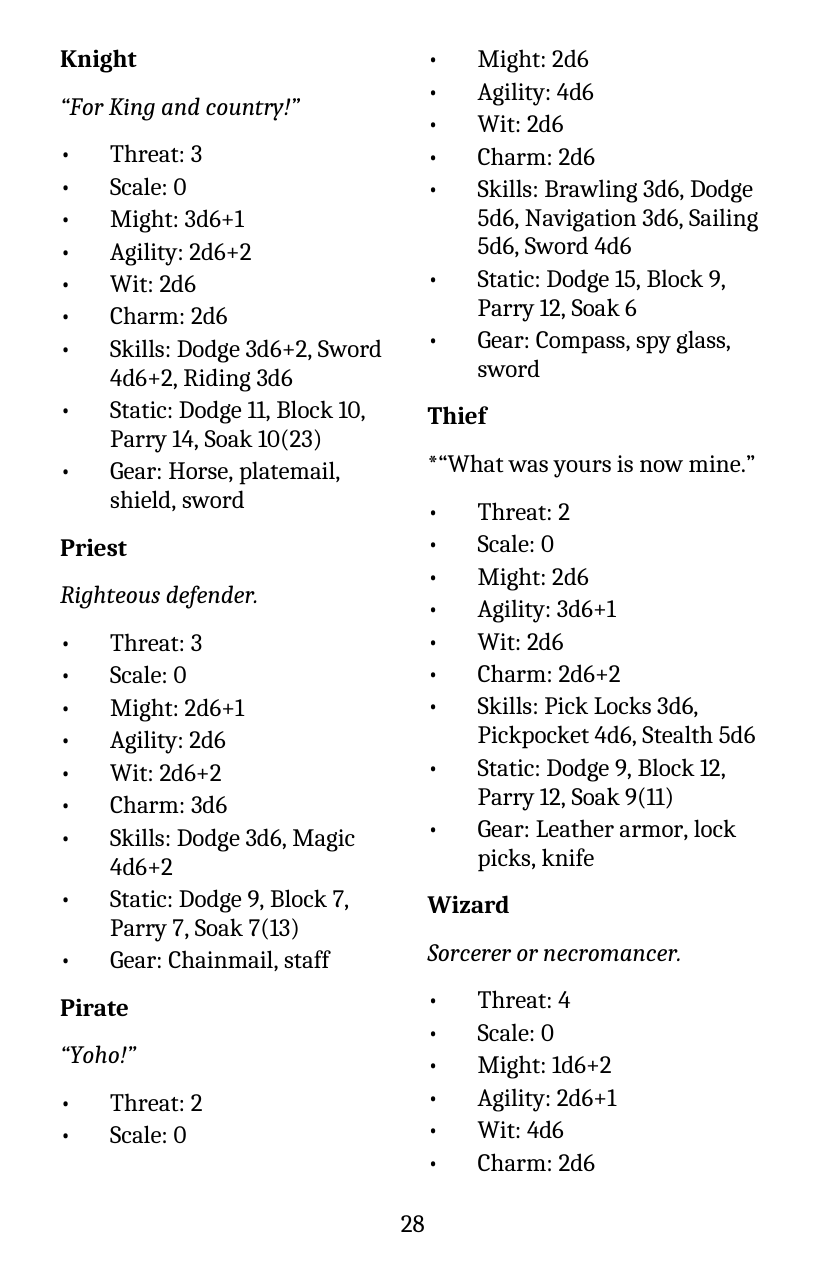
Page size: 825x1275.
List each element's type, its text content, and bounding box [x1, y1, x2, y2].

list Agility: 3d6+1 [427, 595, 765, 624]
list Threat: 2 [427, 497, 765, 526]
list Threat: 3 [60, 629, 397, 657]
list Might: 2d6+1 [60, 694, 397, 722]
list Scale: 0 [60, 661, 397, 690]
list Agility: 2d6+2 [60, 237, 397, 266]
text Priest [60, 534, 397, 562]
text “For King and country!” [60, 92, 397, 121]
text Knight [60, 45, 397, 74]
list Wit: 2d6 [427, 110, 765, 139]
list Static: Dodge 15, Block 9, Parry 12, Soak 6 [427, 265, 765, 322]
list Agility: 4d6 [427, 77, 765, 106]
list Scale: 0 [427, 1019, 765, 1047]
text Righteous defender. [60, 581, 397, 610]
text Thief [427, 402, 765, 431]
list Scale: 0 [427, 530, 765, 559]
list Might: 2d6 [427, 45, 765, 74]
list Wit: 2d6+2 [60, 759, 397, 787]
list Static: Dodge 9, Block 12, Parry 12, Soak 9(11) [427, 754, 765, 811]
list Threat: 4 [427, 986, 765, 1015]
list Static: Dodge 9, Block 7, Parry 7, Soak 7(13) [60, 885, 397, 942]
list Gear: Horse, platemail, shield, sword [60, 457, 397, 515]
text “Yoho!” [60, 1041, 397, 1070]
list Agility: 2d6 [60, 726, 397, 755]
list Gear: Leather armor, lock picks, knife [427, 815, 765, 872]
list Skills: Dodge 3d6+2, Sword 4d6+2, Riding 3d6 [60, 335, 397, 392]
list Threat: 2 [60, 1089, 397, 1117]
list Charm: 3d6 [60, 791, 397, 820]
list Gear: Compass, spy glass, sword [427, 326, 765, 384]
list Wit: 4d6 [427, 1116, 765, 1145]
list Charm: 2d6 [427, 142, 765, 171]
list Charm: 2d6+2 [427, 660, 765, 689]
list Threat: 3 [60, 140, 397, 169]
list Gear: Chainmail, staff [60, 946, 397, 975]
list Scale: 0 [60, 172, 397, 201]
list Might: 1d6+2 [427, 1051, 765, 1080]
list Wit: 2d6 [60, 270, 397, 299]
list Skills: Brawling 3d6, Dodge 5d6, Navigation 3d6, Sailing 5d6, Sword 4d6 [427, 175, 765, 261]
list Scale: 0 [60, 1121, 397, 1150]
list Agility: 2d6+1 [427, 1084, 765, 1112]
text Wizard [427, 891, 765, 920]
list Skills: Pick Locks 3d6, Pickpocket 4d6, Stealth 5d6 [427, 692, 765, 750]
list Might: 2d6 [427, 562, 765, 591]
list Might: 3d6+1 [60, 205, 397, 234]
list Static: Dodge 11, Block 10, Parry 14, Soak 10(23) [60, 396, 397, 454]
list Charm: 2d6 [427, 1149, 765, 1177]
list Charm: 2d6 [60, 302, 397, 331]
text Sorcerer or necromancer. [427, 939, 765, 967]
list Wit: 2d6 [427, 627, 765, 656]
list Skills: Dodge 3d6, Magic 4d6+2 [60, 824, 397, 881]
text Pirate [60, 994, 397, 1022]
text *“What was yours is now mine.” [427, 450, 765, 479]
